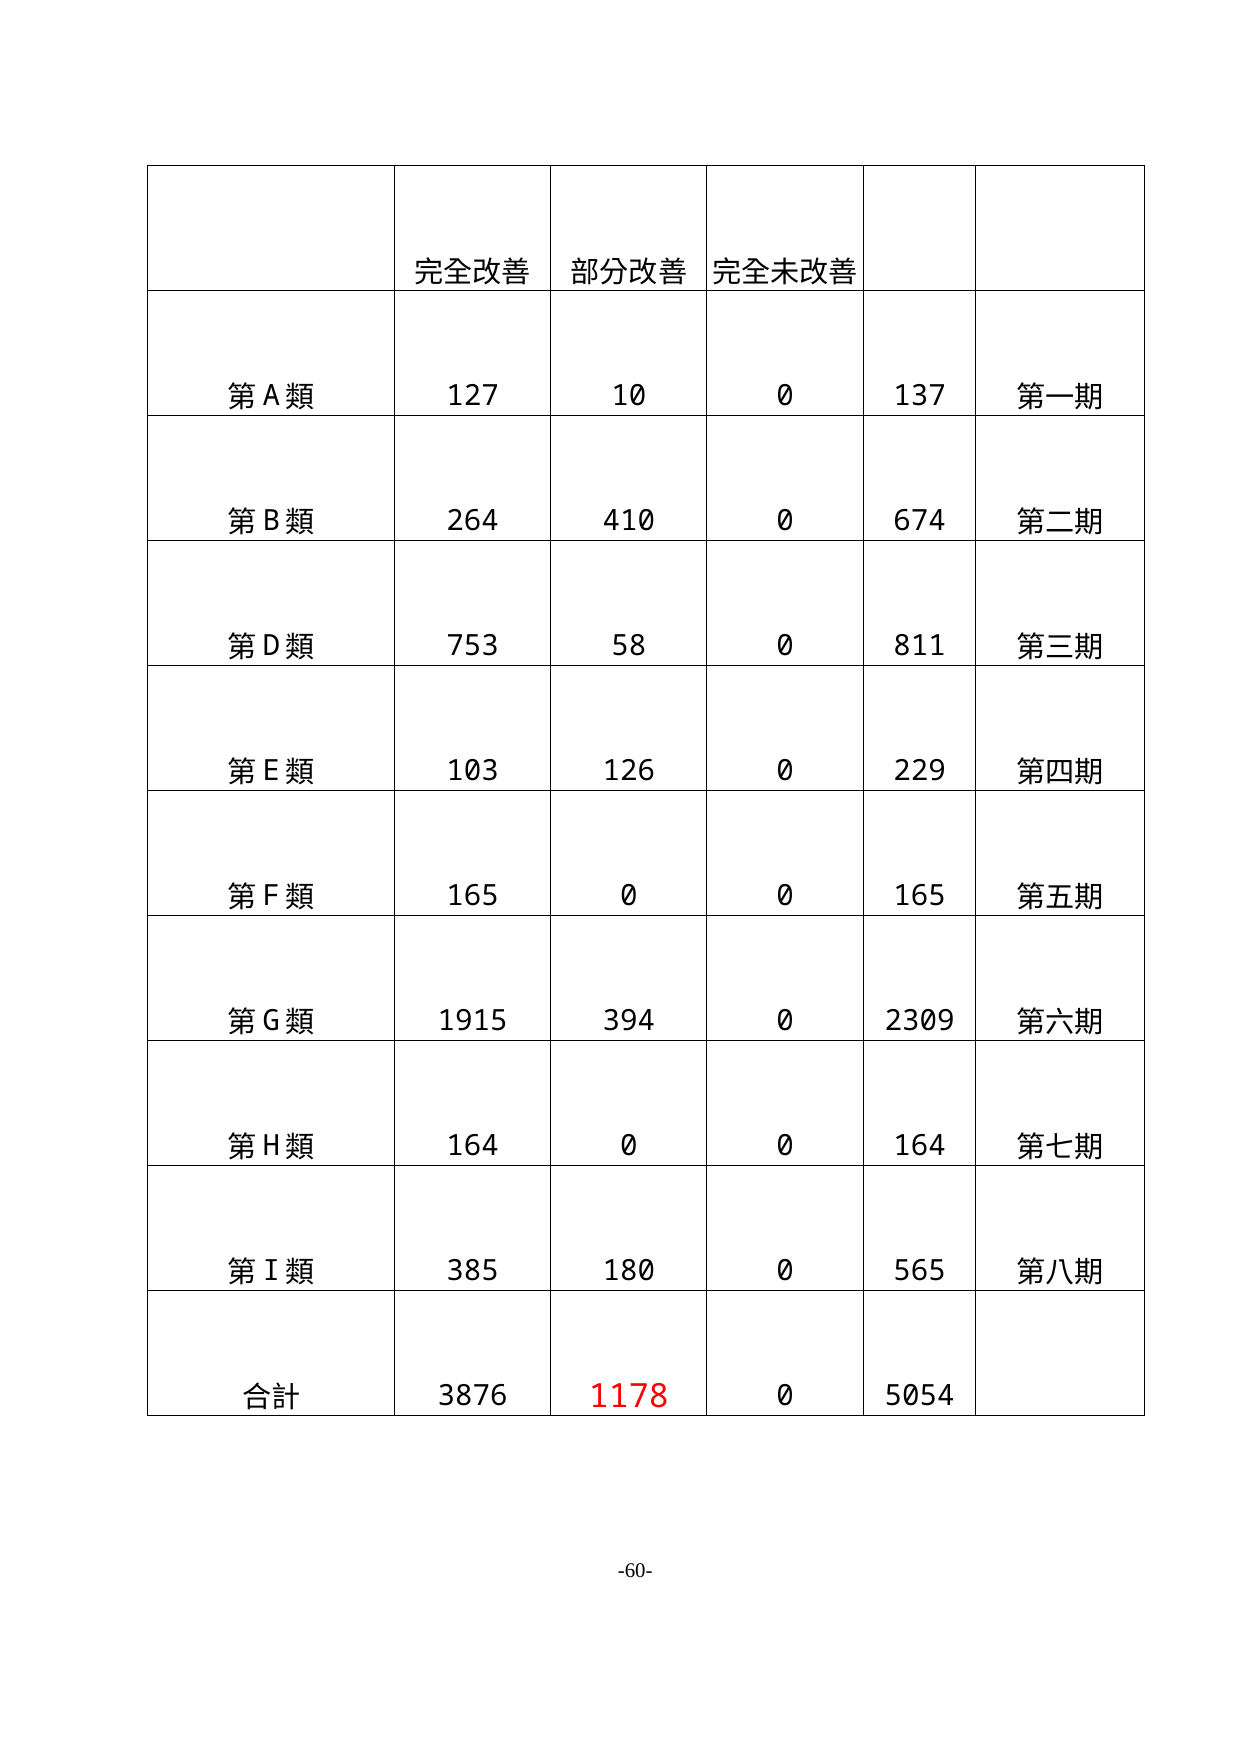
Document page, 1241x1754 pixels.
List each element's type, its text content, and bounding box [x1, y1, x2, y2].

table_cell 第G類 [148, 916, 394, 1040]
table_cell 0 [707, 1166, 863, 1290]
table_cell 0 [707, 541, 863, 665]
table_cell 合計 [148, 1291, 394, 1415]
table_cell 第H類 [148, 1041, 394, 1165]
table_cell 3876 [395, 1291, 550, 1415]
table_cell 410 [551, 416, 706, 540]
table_cell 第E類 [148, 666, 394, 790]
table_cell 1915 [395, 916, 550, 1040]
table_cell 674 [864, 416, 975, 540]
table_cell 0 [707, 916, 863, 1040]
table_cell 第D類 [148, 541, 394, 665]
table_cell 103 [395, 666, 550, 790]
table_cell 394 [551, 916, 706, 1040]
table_cell 165 [864, 791, 975, 915]
table_cell 164 [395, 1041, 550, 1165]
table_cell 10 [551, 291, 706, 415]
table_cell 第三期 [976, 541, 1144, 665]
table_cell 5054 [864, 1291, 975, 1415]
table_cell 264 [395, 416, 550, 540]
table_cell 第B類 [148, 416, 394, 540]
table_cell [976, 1291, 1144, 1415]
table_cell 2309 [864, 916, 975, 1040]
table_header [148, 166, 394, 290]
table_cell 58 [551, 541, 706, 665]
table_cell 137 [864, 291, 975, 415]
table_cell 565 [864, 1166, 975, 1290]
table_header [864, 166, 975, 290]
table_cell 180 [551, 1166, 706, 1290]
table_cell 126 [551, 666, 706, 790]
table_cell 第二期 [976, 416, 1144, 540]
table_cell 229 [864, 666, 975, 790]
table_cell 811 [864, 541, 975, 665]
table_cell 第八期 [976, 1166, 1144, 1290]
table_cell 127 [395, 291, 550, 415]
table_cell 0 [551, 1041, 706, 1165]
table_cell 第五期 [976, 791, 1144, 915]
table_cell 165 [395, 791, 550, 915]
table_cell 第A類 [148, 291, 394, 415]
table_cell 753 [395, 541, 550, 665]
table_cell 部分改善 [551, 166, 706, 290]
table_cell 第六期 [976, 916, 1144, 1040]
table_cell 385 [395, 1166, 550, 1290]
table_cell 第四期 [976, 666, 1144, 790]
table_cell 0 [707, 1291, 863, 1415]
table_cell 164 [864, 1041, 975, 1165]
table_cell 第一期 [976, 291, 1144, 415]
table_cell 第I類 [148, 1166, 394, 1290]
table_cell 0 [707, 791, 863, 915]
table_cell 0 [707, 1041, 863, 1165]
table_cell 完全未改善 [707, 166, 863, 290]
table_cell 0 [551, 791, 706, 915]
table_cell 0 [707, 416, 863, 540]
table_cell 第七期 [976, 1041, 1144, 1165]
table_cell 完全改善 [395, 166, 550, 290]
table_header [976, 166, 1144, 290]
table_cell 第F類 [148, 791, 394, 915]
table_cell 0 [707, 291, 863, 415]
table_cell 0 [707, 666, 863, 790]
table_cell 1178 [551, 1291, 706, 1415]
